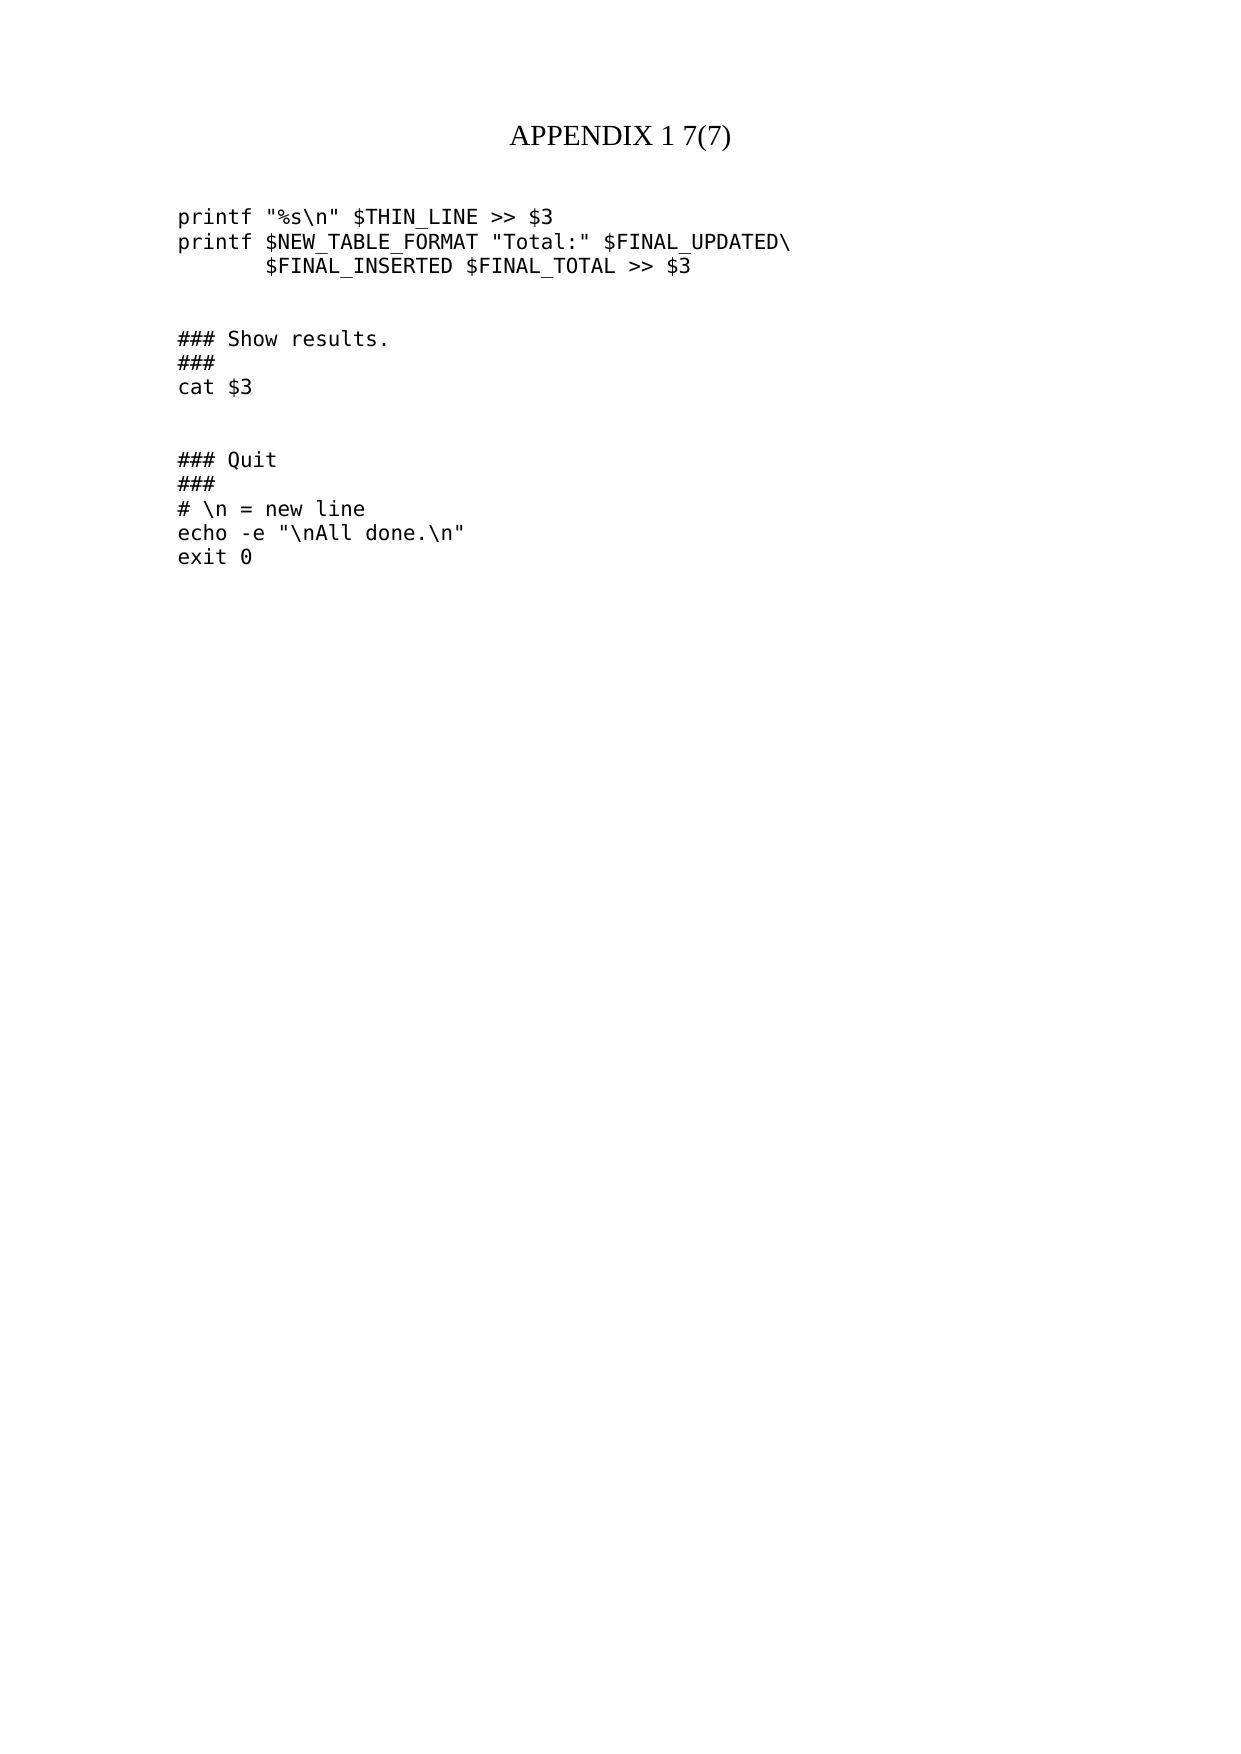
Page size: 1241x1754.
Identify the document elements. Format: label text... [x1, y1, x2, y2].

text exit 0 [177, 545, 1063, 569]
text ### [177, 351, 1063, 375]
text ### [177, 472, 1063, 497]
text cat $3 [177, 375, 1063, 399]
text $FINAL_INSERTED $FINAL_TOTAL >> $3 [177, 254, 1063, 278]
text printf $NEW_TABLE_FORMAT "Total:" $FINAL_UPDATED\ [177, 230, 1063, 254]
text ### Show results. [177, 327, 1063, 351]
text printf "%s\n" $THIN_LINE >> $3 [177, 205, 1063, 230]
text ### Quit [177, 448, 1063, 472]
text echo -e "\nAll done.\n" [177, 521, 1063, 545]
text # \n = new line [177, 497, 1063, 521]
